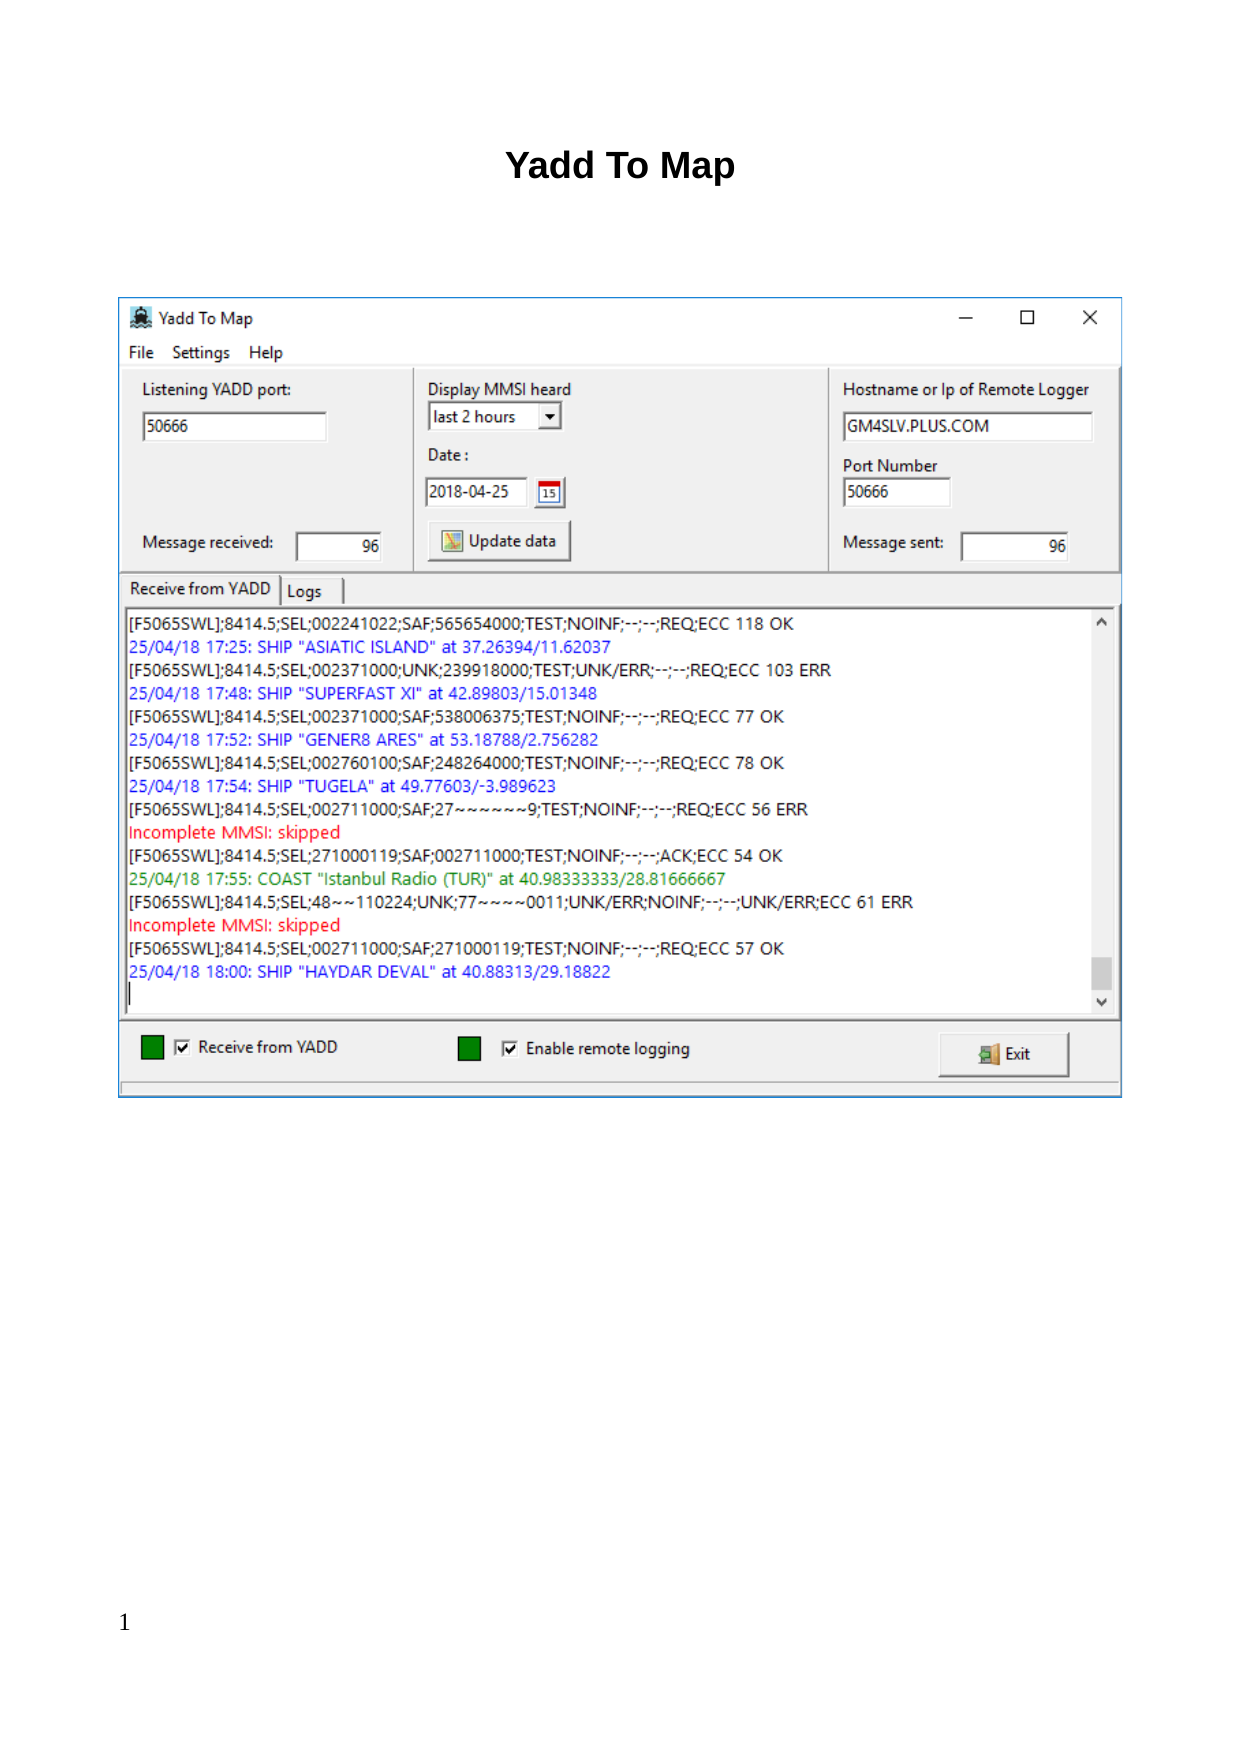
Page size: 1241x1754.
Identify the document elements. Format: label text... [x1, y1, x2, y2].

subtitle Yadd To Map [118, 143, 1122, 187]
picture [118, 297, 1123, 1098]
